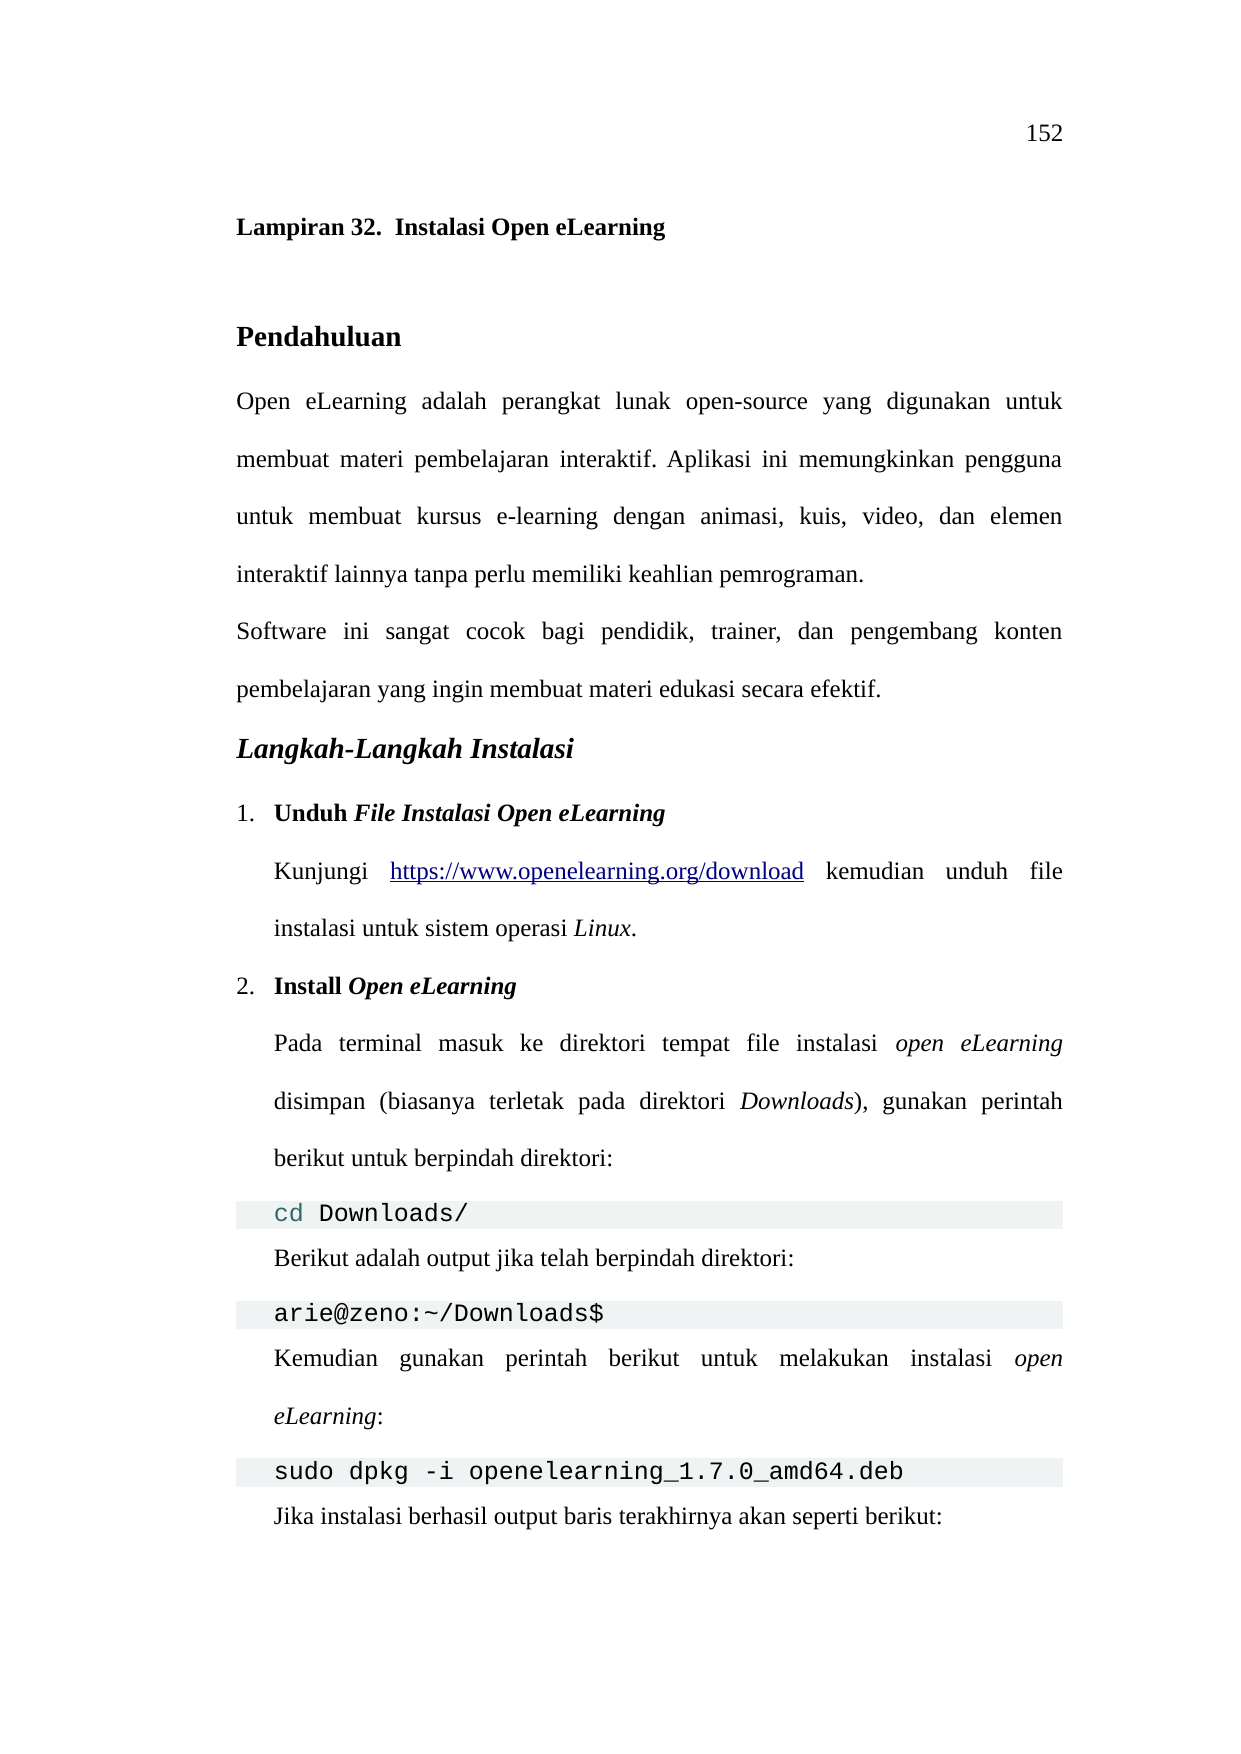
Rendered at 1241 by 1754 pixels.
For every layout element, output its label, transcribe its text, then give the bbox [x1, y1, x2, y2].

list Jika instalasi berhasil output baris terakhirnya akan seperti berikut: [236, 1501, 1063, 1529]
text Open eLearning adalah perangkat lunak open-source yang digunakan untuk membuat materi pembelajaran interaktif. Aplikasi ini memungkinkan pengguna untuk membuat kursus e-learning dengan animasi, kuis, video, dan elemen interaktif lainnya tanpa perlu memiliki keahlian pemrograman. [236, 386, 1063, 587]
list Kunjungi https://www.openelearning.org/download kemudian unduh file instalasi untuk sistem operasi Linux. [236, 856, 1063, 942]
text Langkah-Langkah Instalasi [236, 731, 1063, 765]
list Unduh File Instalasi Open eLearning [236, 798, 1063, 827]
list arie@zeno:~/Downloads$ [236, 1301, 1063, 1329]
text Software ini sangat cocok bagi pendidik, trainer, dan pengembang konten pembelajaran yang ingin membuat materi edukasi secara efektif. [236, 616, 1063, 702]
list sudo dpkg -i openelearning_1.7.0_amd64.deb [236, 1458, 1063, 1487]
list Berikut adalah output jika telah berpindah direktori: [236, 1243, 1063, 1272]
list Kemudian gunakan perintah berikut untuk melakukan instalasi open eLearning: [236, 1343, 1063, 1429]
list cd Downloads/ [236, 1201, 1063, 1229]
text Pendahuluan [236, 319, 1063, 353]
list Install Open eLearning [236, 971, 1063, 999]
list Pada terminal masuk ke direktori tempat file instalasi open eLearning disimpan (biasanya terletak pada direktori Downloads), gunakan perintah berikut untuk berpindah direktori: [236, 1028, 1063, 1172]
subtitle Instalasi Open eLearning [236, 212, 1063, 241]
